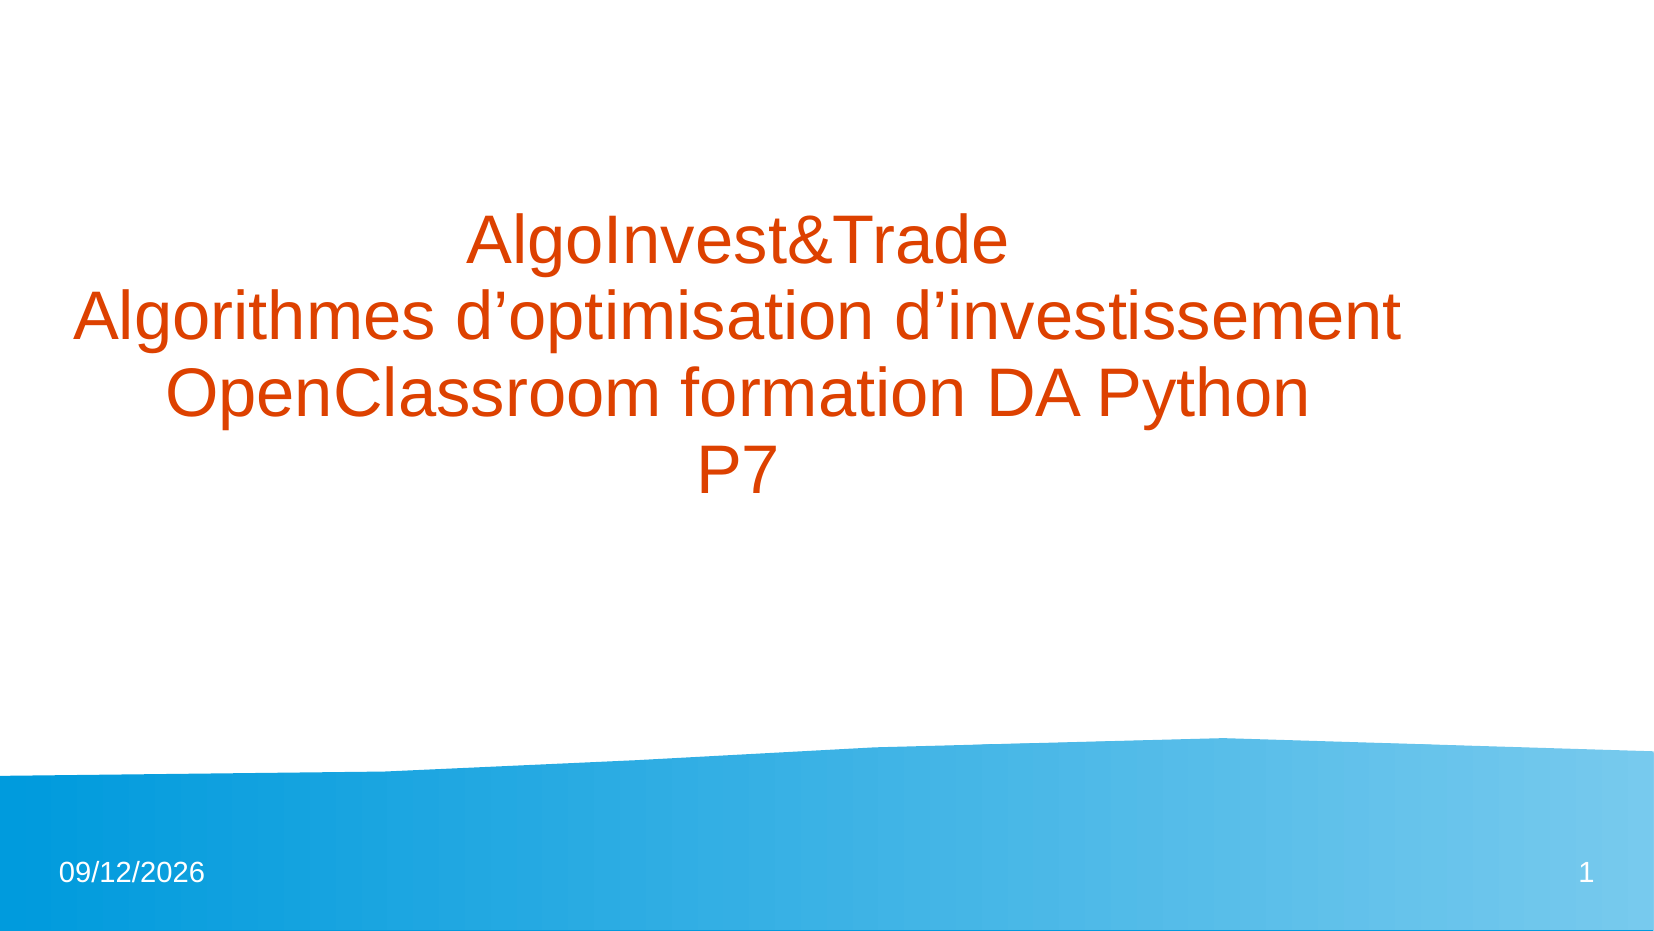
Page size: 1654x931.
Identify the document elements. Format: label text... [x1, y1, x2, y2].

title AlgoInvest&Trade Algorithmes d’optimisation d’investissement OpenClassroom formation DA Python P7 [0, 200, 1477, 508]
